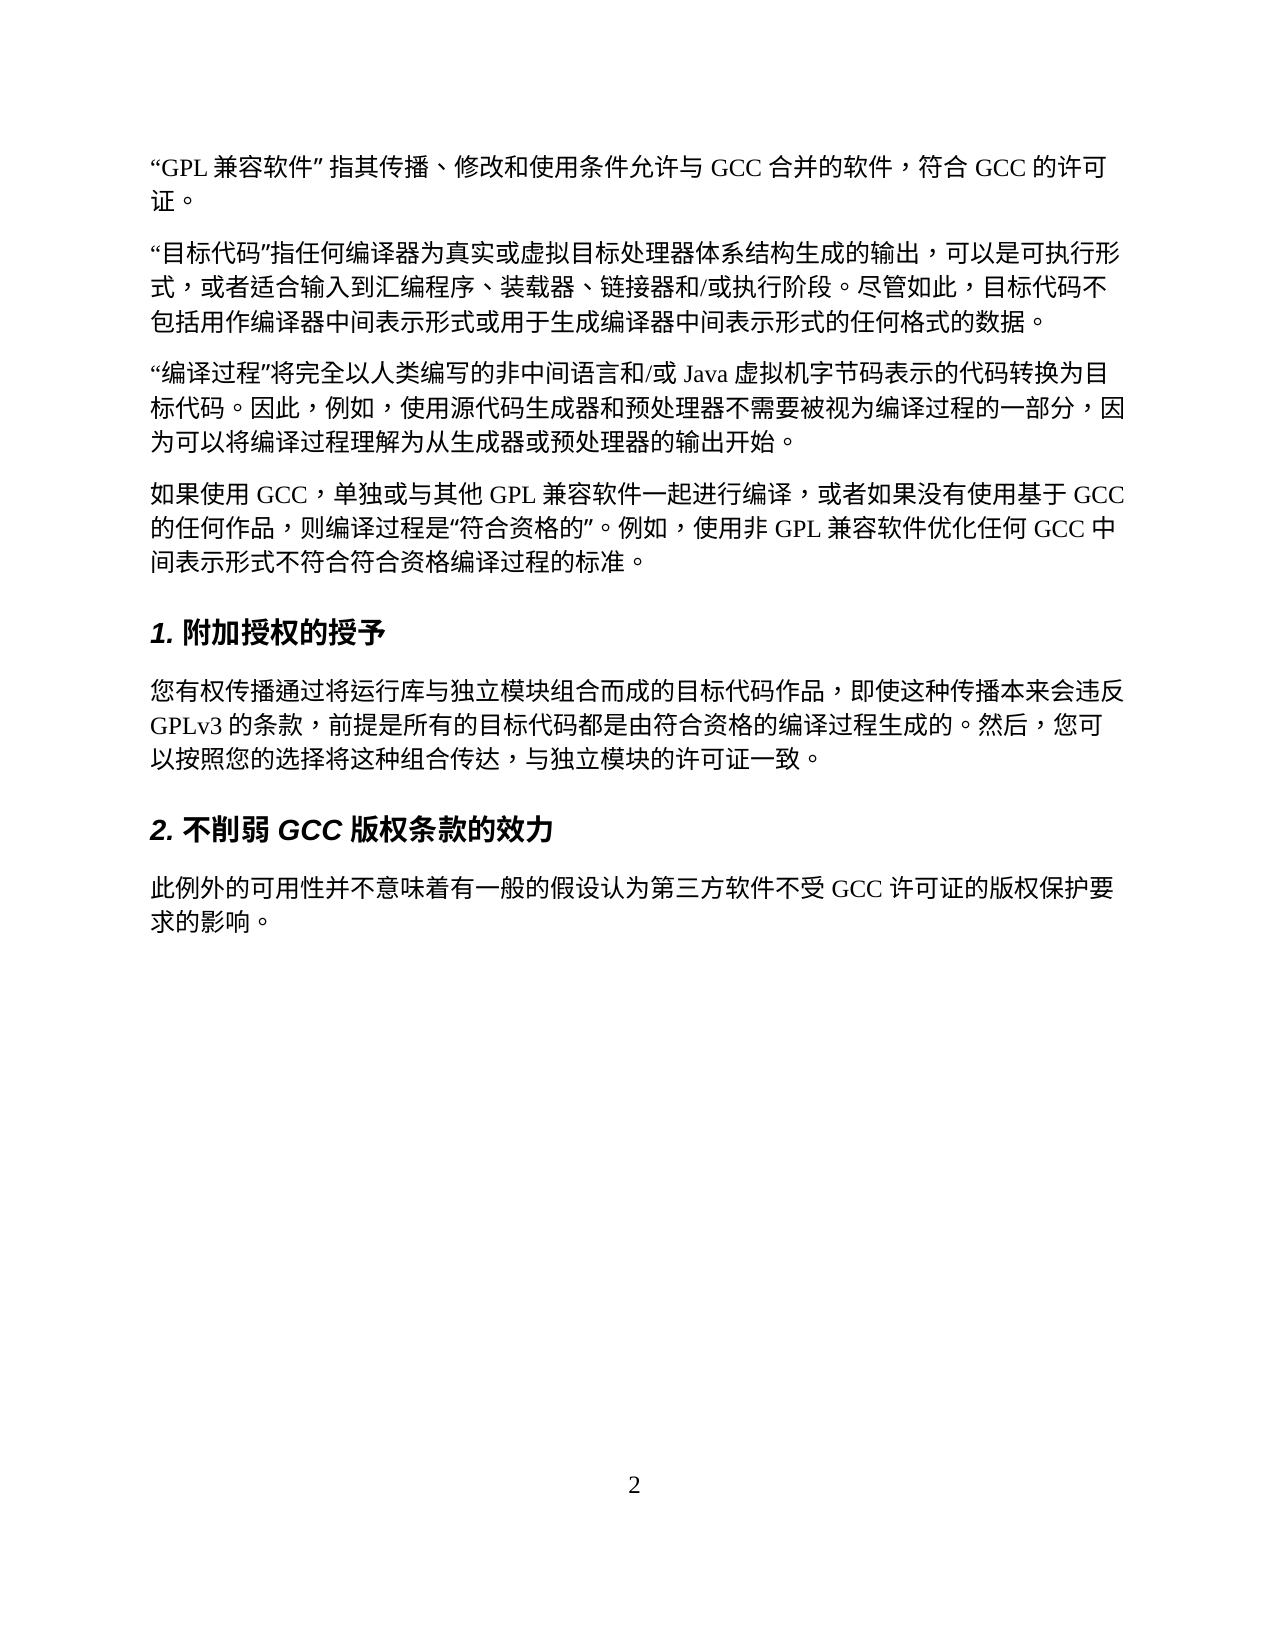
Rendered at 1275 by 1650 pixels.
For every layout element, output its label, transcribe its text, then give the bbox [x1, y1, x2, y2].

text 您有权传播通过将运行库与独立模块组合而成的目标代码作品，即使这种传播本来会违反 GPLv3 的条款，前提是所有的目标代码都是由符合资格的编译过程生成的。然后，您可以按照您的选择将这种组合传达，与独立模块的许可证一致。 [150, 673, 1125, 776]
text “编译过程”将完全以人类编写的非中间语言和/或 Java 虚拟机字节码表示的代码转换为目标代码。因此，例如，使用源代码生成器和预处理器不需要被视为编译过程的一部分，因为可以将编译过程理解为从生成器或预处理器的输出开始。 [150, 356, 1125, 458]
text 此例外的可用性并不意味着有一般的假设认为第三方软件不受 GCC 许可证的版权保护要求的影响。 [150, 871, 1125, 939]
text “目标代码”指任何编译器为真实或虚拟目标处理器体系结构生成的输出，可以是可执行形式，或者适合输入到汇编程序、装载器、链接器和/或执行阶段。尽管如此，目标代码不包括用作编译器中间表示形式或用于生成编译器中间表示形式的任何格式的数据。 [150, 236, 1125, 338]
subtitle 2. 不削弱 GCC 版权条款的效力 [150, 810, 1125, 849]
subtitle 1. 附加授权的授予 [150, 612, 1125, 652]
text “GPL 兼容软件” 指其传播、修改和使用条件允许与 GCC 合并的软件，符合 GCC 的许可证。 [150, 150, 1125, 218]
text 如果使用 GCC，单独或与其他 GPL 兼容软件一起进行编译，或者如果没有使用基于 GCC 的任何作品，则编译过程是“符合资格的”。例如，使用非 GPL 兼容软件优化任何 GCC 中间表示形式不符合符合资格编译过程的标准。 [150, 476, 1125, 578]
